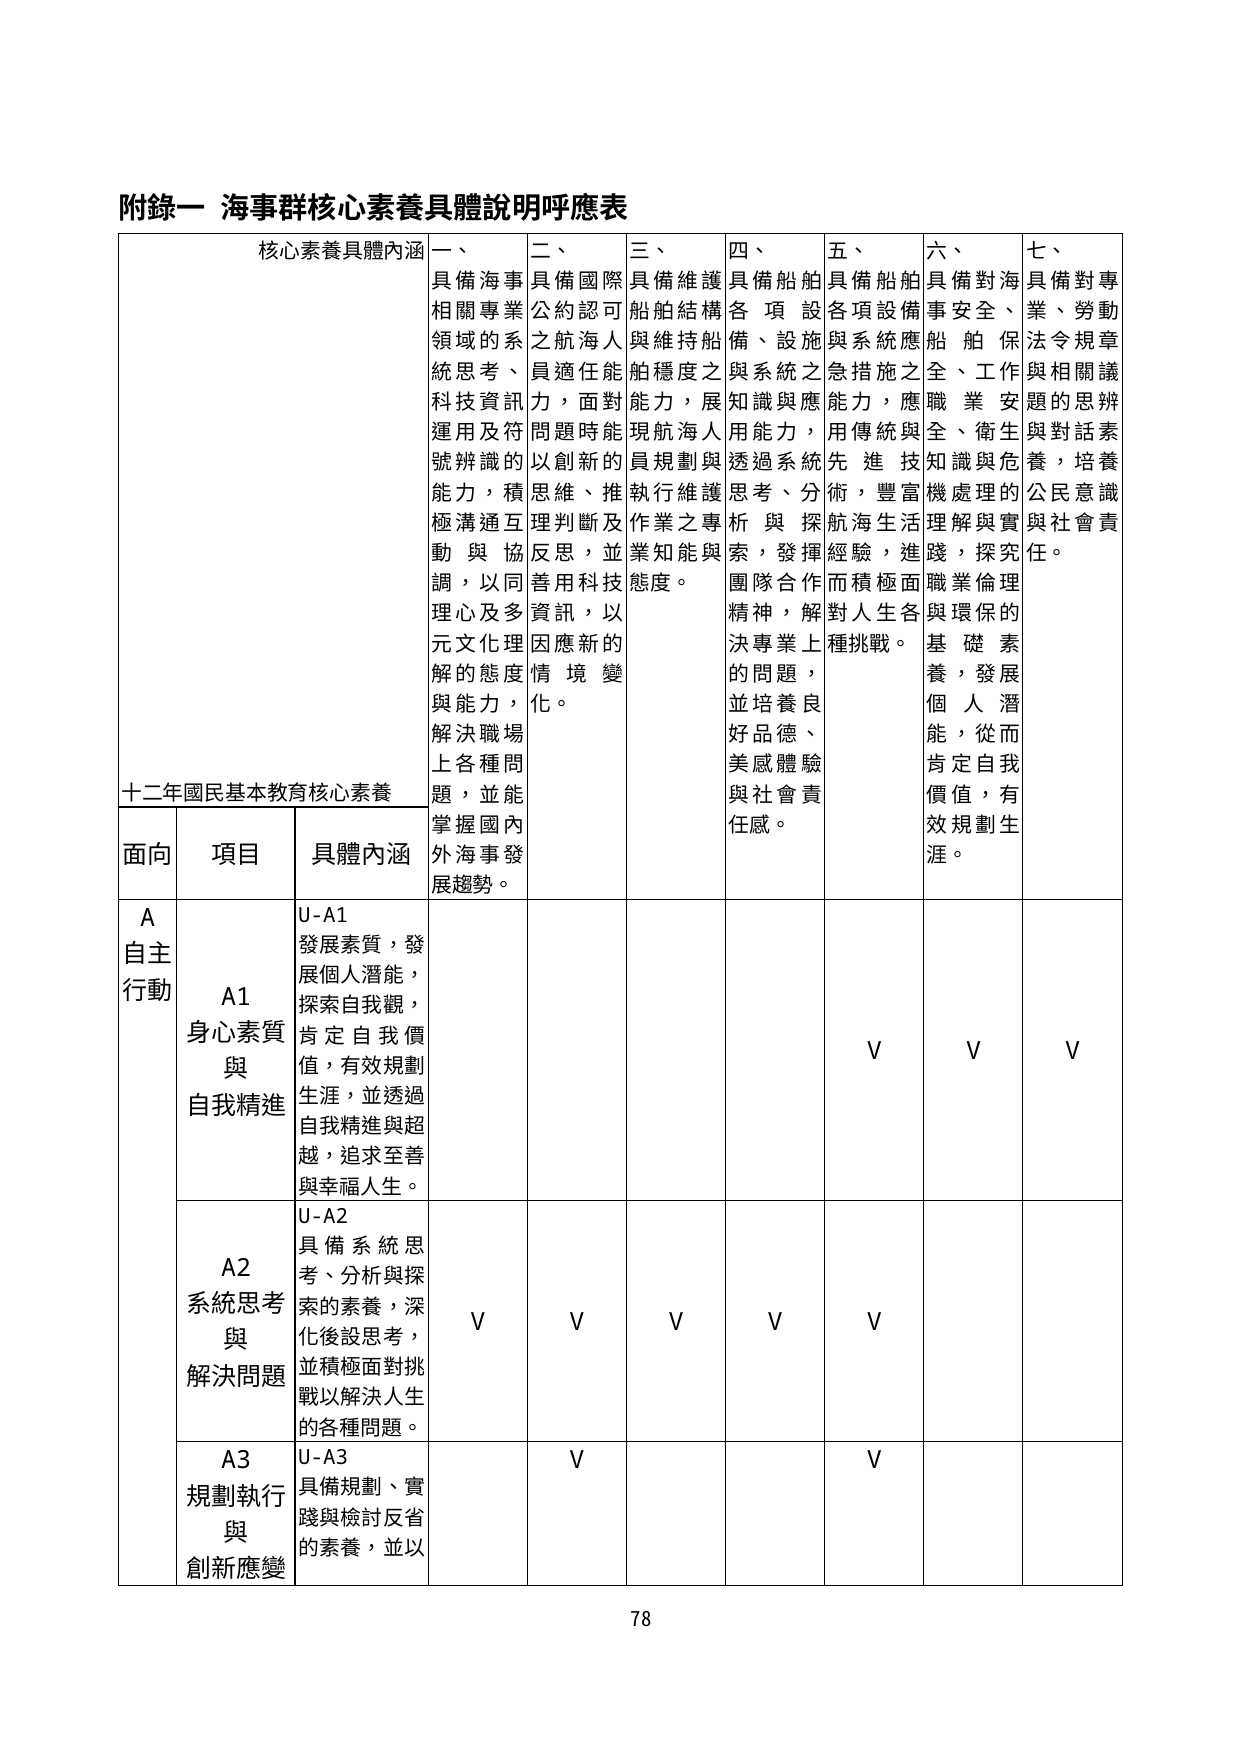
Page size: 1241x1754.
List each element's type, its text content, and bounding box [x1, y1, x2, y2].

table_cell [528, 900, 626, 1200]
table_header 七、 具備對專業、勞動法令規章與相關議題的思辨與對話素養，培養公民意識與社會責任。 [1023, 234, 1122, 899]
table_cell V [825, 900, 923, 1200]
table_cell V [726, 1201, 824, 1441]
table_cell [627, 900, 725, 1200]
table_cell U-A2 具備系統思考、分析與探索的素養，深化後設思考，並積極面對挑戰以解決人生的各種問題。 [296, 1201, 428, 1441]
table_cell [429, 900, 527, 1200]
table_cell V [429, 1201, 527, 1441]
table_header 二、 具備國際公約認可之航海人員適任能力，面對問題時能以創新的思維、推理判斷及反思，並善用科技資訊，以因應新的情境變化。 [528, 234, 626, 899]
table_cell V [1023, 900, 1122, 1200]
table_cell A2 系統思考與 解決問題 [177, 1201, 294, 1441]
table_cell U-A1 發展素質，發展個人潛能，探索自我觀，肯定自我價值，有效規劃生涯，並透過自我精進與超越，追求至善與幸福人生。 [296, 900, 428, 1200]
table_cell [1023, 1442, 1122, 1585]
table_cell [924, 1442, 1022, 1585]
table_cell V [627, 1201, 725, 1441]
table_cell [627, 1442, 725, 1585]
text 附錄一 海事群核心素養具體說明呼應表 [118, 180, 1122, 226]
table_cell 面向 [119, 808, 176, 899]
table_header 六、 具備對海事安全、船舶保全、工作職業安全、衛生知識與危機處理的理解與實踐，探究職業倫理與環保的基礎素養，發展個人潛能，從而肯定自我價值，有效規劃生涯。 [924, 234, 1022, 899]
table_header 三、 具備維護船舶結構與維持船舶穩度之能力，展現航海人員規劃與執行維護作業之專業知能與態度。 [627, 234, 725, 899]
table_cell V [924, 900, 1022, 1200]
table_cell [924, 1201, 1022, 1441]
table_cell 項目 [177, 808, 294, 899]
table_cell 具體內涵 [296, 808, 428, 899]
table_header 一、 具備海事相關專業領域的系統思考、科技資訊運用及符號辨識的能力，積極溝通互動與協調，以同理心及多元文化理解的態度與能力，解決職場上各種問題，並能掌握國內外海事發展趨勢。 [429, 234, 527, 899]
table_cell V [825, 1442, 923, 1585]
table_cell [429, 1442, 527, 1585]
table_cell U-A3 具備規劃、實踐與檢討反省的素養，並以 [296, 1442, 428, 1585]
table_cell [1023, 1201, 1122, 1441]
table_header 五、 具備船舶各項設備與系統應急措施之能力，應用傳統與先進技術，豐富航海生活經驗，進而積極面對人生各種挑戰。 [825, 234, 923, 899]
table_cell V [528, 1201, 626, 1441]
table_cell A3 規劃執行與 創新應變 [177, 1442, 294, 1585]
table_cell [726, 1442, 824, 1585]
table_cell [726, 900, 824, 1200]
table_cell V [528, 1442, 626, 1585]
table_cell A 自主行動 [119, 900, 176, 1585]
table_header 核心素養具體內涵 十二年國民基本教育核心素養 [119, 234, 428, 806]
table_cell A1 身心素質與 自我精進 [177, 900, 294, 1200]
table_header 四、 具備船舶各項設備、設施與系統之知識與應用能力，透過系統思考、分析與探索，發揮團隊合作精神，解決專業上的問題，並培養良好品德、美感體驗與社會責任感。 [726, 234, 824, 899]
table_cell V [825, 1201, 923, 1441]
